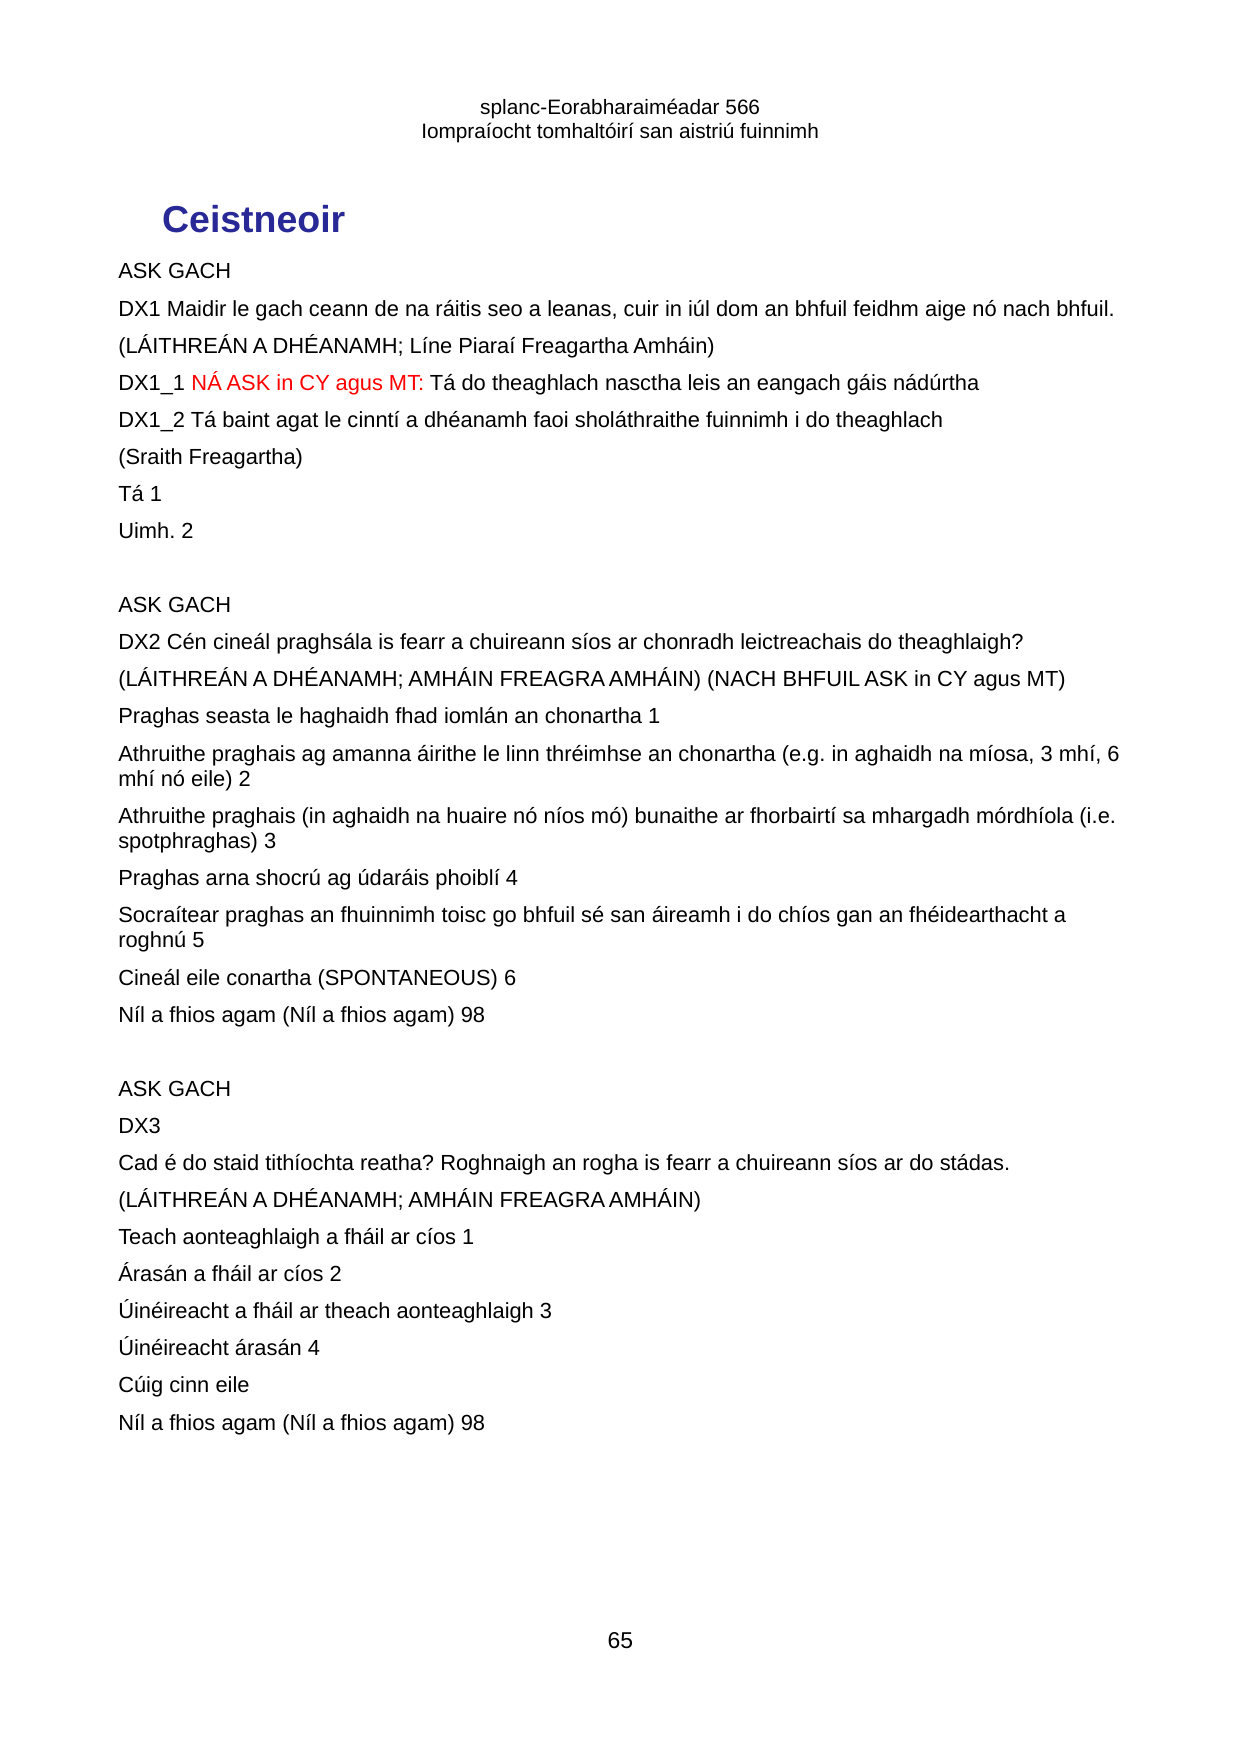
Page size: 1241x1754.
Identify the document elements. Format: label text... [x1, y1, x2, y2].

text Úinéireacht a fháil ar theach aonteaghlaigh 3 [118, 1298, 1122, 1323]
text DX2 Cén cineál praghsála is fearr a chuireann síos ar chonradh leictreachais do theaghlaigh? [118, 629, 1122, 654]
text Teach aonteaghlaigh a fháil ar cíos 1 [118, 1224, 1122, 1249]
text ASK GACH [118, 258, 1122, 284]
text DX3 [118, 1113, 1122, 1138]
text Uimh. 2 [118, 518, 1122, 543]
text (LÁITHREÁN A DHÉANAMH; AMHÁIN FREAGRA AMHÁIN) (NACH BHFUIL ASK in CY agus MT) [118, 666, 1122, 692]
text DX1_2 Tá baint agat le cinntí a dhéanamh faoi sholáthraithe fuinnimh i do theaghlach [118, 407, 1122, 432]
subtitle Ceistneoir [118, 197, 1122, 240]
text (LÁITHREÁN A DHÉANAMH; Líne Piaraí Freagartha Amháin) [118, 333, 1122, 358]
text Cineál eile conartha (SPONTANEOUS) 6 [118, 964, 1122, 990]
text Socraítear praghas an fhuinnimh toisc go bhfuil sé san áireamh i do chíos gan an fhéidearthacht a roghnú 5 [118, 902, 1122, 953]
text ASK GACH [118, 1076, 1122, 1101]
text Athruithe praghais (in aghaidh na huaire nó níos mó) bunaithe ar fhorbairtí sa mhargadh mórdhíola (i.e. spotphraghas) 3 [118, 803, 1122, 853]
text (Sraith Freagartha) [118, 444, 1122, 469]
text Níl a fhios agam (Níl a fhios agam) 98 [118, 1409, 1122, 1435]
text (LÁITHREÁN A DHÉANAMH; AMHÁIN FREAGRA AMHÁIN) [118, 1187, 1122, 1212]
text Níl a fhios agam (Níl a fhios agam) 98 [118, 1002, 1122, 1027]
text Praghas seasta le haghaidh fhad iomlán an chonartha 1 [118, 703, 1122, 729]
text Úinéireacht árasán 4 [118, 1335, 1122, 1361]
text Árasán a fháil ar cíos 2 [118, 1261, 1122, 1286]
text ASK GACH [118, 592, 1122, 617]
text DX1_1 NÁ ASK in CY agus MT: Tá do theaghlach nasctha leis an eangach gáis nádúrtha [118, 370, 1122, 395]
text Cúig cinn eile [118, 1372, 1122, 1398]
text Cad é do staid tithíochta reatha? Roghnaigh an rogha is fearr a chuireann síos ar do stádas. [118, 1150, 1122, 1175]
text DX1 Maidir le gach ceann de na ráitis seo a leanas, cuir in iúl dom an bhfuil feidhm aige nó nach bhfuil. [118, 296, 1122, 321]
text Praghas arna shocrú ag údaráis phoiblí 4 [118, 865, 1122, 890]
text Tá 1 [118, 481, 1122, 506]
text Athruithe praghais ag amanna áirithe le linn thréimhse an chonartha (e.g. in aghaidh na míosa, 3 mhí, 6 mhí nó eile) 2 [118, 741, 1122, 791]
